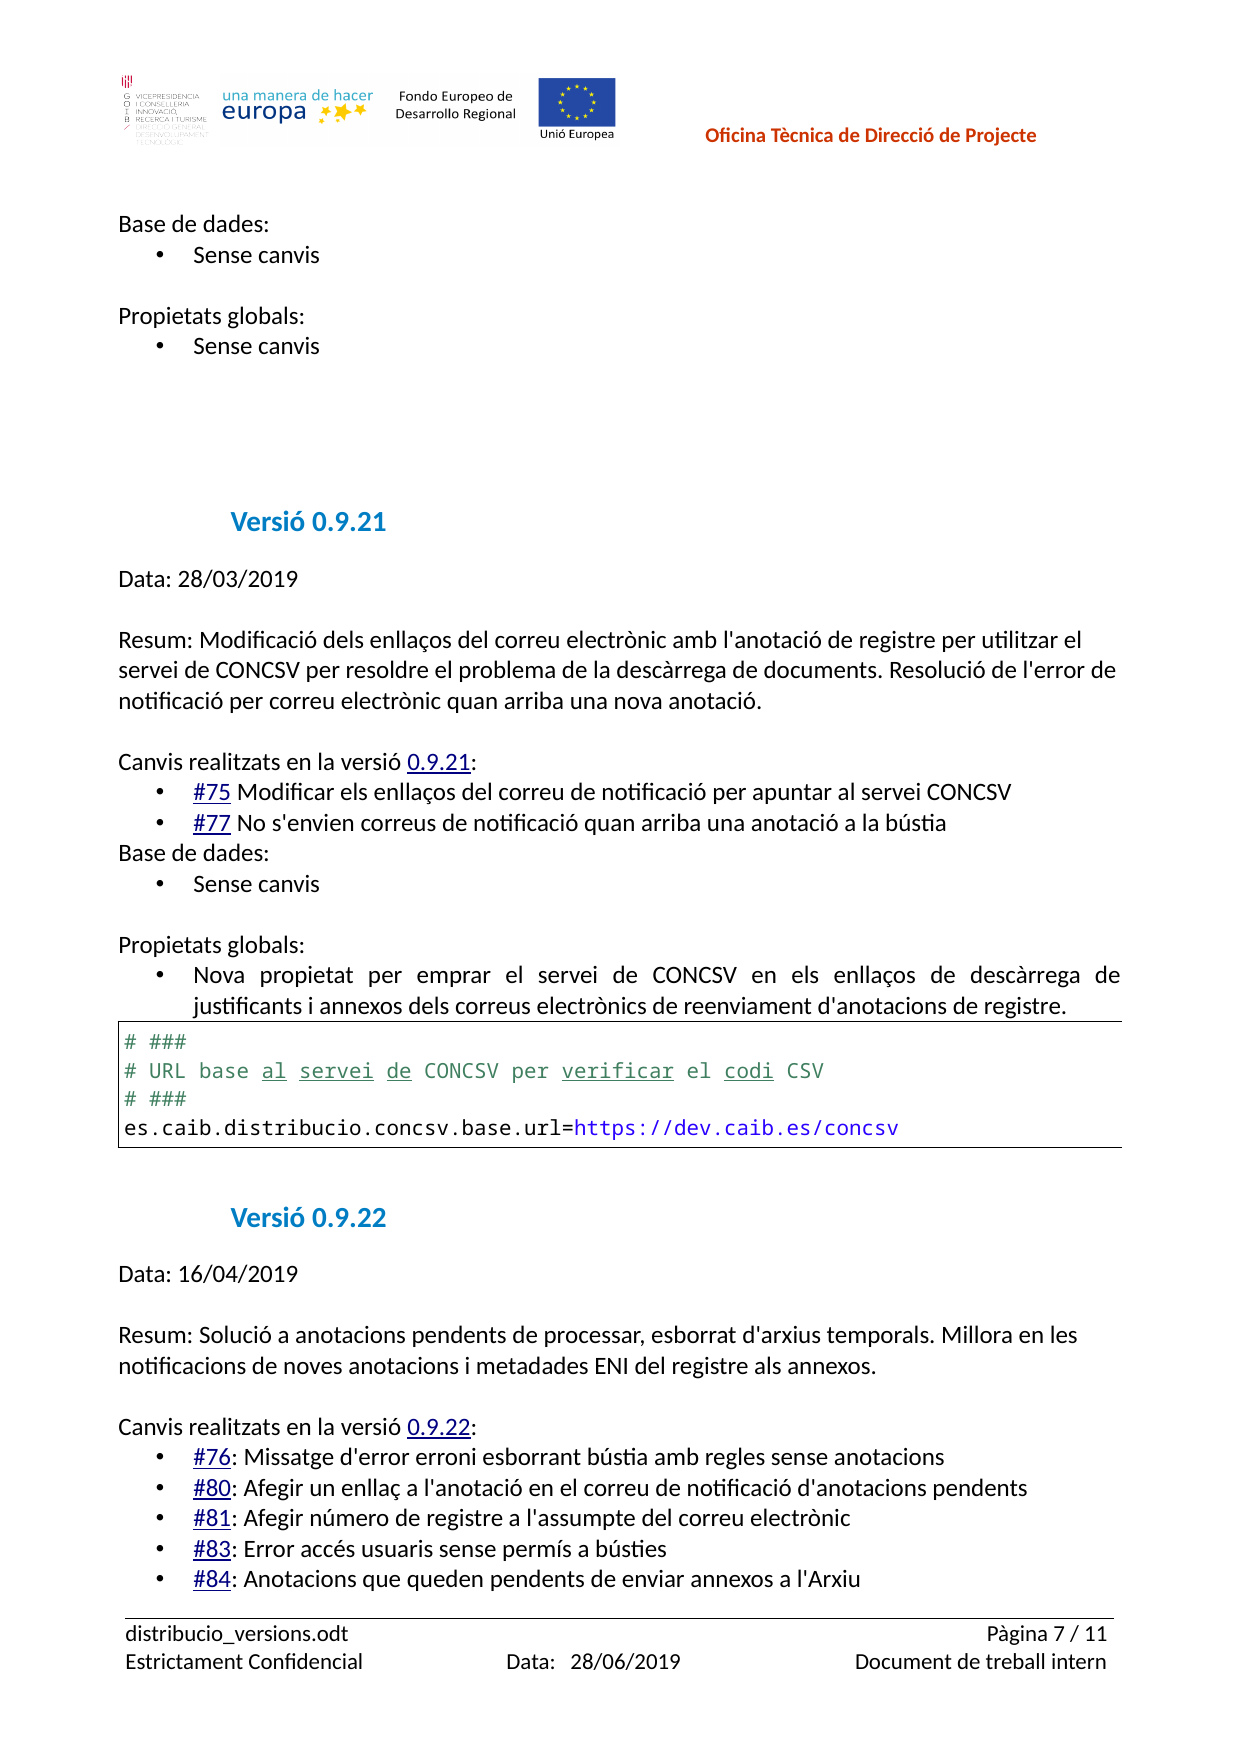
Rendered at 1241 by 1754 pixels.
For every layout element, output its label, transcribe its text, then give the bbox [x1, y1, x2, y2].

list #75 Modificar els enllaços del correu de notificació per apuntar al servei CONCSV [156, 776, 1122, 807]
list #77 No s'envien correus de notificació quan arriba una anotació a la bústia [156, 807, 1122, 837]
list Nova propietat per emprar el servei de CONCSV en els enllaços de descàrrega de justificants i annexos dels correus electrònics de reenviament d'anotacions de registre. [156, 959, 1122, 1021]
list #84: Anotacions que queden pendents de enviar annexos a l'Arxiu [156, 1563, 1122, 1594]
picture [118, 73, 213, 147]
list Sense canvis [156, 239, 1122, 269]
text Propietats globals: [118, 929, 1122, 959]
list #83: Error accés usuaris sense permís a bústies [156, 1533, 1122, 1563]
list Sense canvis [156, 868, 1122, 898]
text Resum: Modificació dels enllaços del correu electrònic amb l'anotació de registre per utilitzar el servei de CONCSV per resoldre el problema de la descàrrega de documents. Resolució de l'error de notificació per correu electrònic quan arriba una nova anotació. [118, 624, 1122, 715]
list Sense canvis [156, 330, 1122, 361]
table_header # ### # URL base al servei de CONCSV per verificar el codi CSV # ### es.caib.distribucio.concsv.base.url=https://dev.caib.es/concsv [119, 1022, 1122, 1147]
list #81: Afegir número de registre a l'assumpte del correu electrònic [156, 1502, 1122, 1533]
list #76: Missatge d'error erroni esborrant bústia amb regles sense anotacions [156, 1441, 1122, 1472]
text Canvis realitzats en la versió 0.9.21: [118, 746, 1122, 776]
text Data: 28/03/2019 [118, 563, 1122, 593]
text Base de dades: [118, 837, 1122, 868]
list #80: Afegir un enllaç a l'anotació en el correu de notificació d'anotacions pendents [156, 1472, 1122, 1502]
text Base de dades: [118, 208, 1122, 239]
text Canvis realitzats en la versió 0.9.22: [118, 1411, 1122, 1441]
text Data: 16/04/2019 [118, 1258, 1122, 1289]
subtitle Versió 0.9.22 [153, 1199, 1122, 1235]
subtitle Versió 0.9.21 [153, 503, 1122, 539]
picture [219, 73, 621, 147]
text Resum: Solució a anotacions pendents de processar, esborrat d'arxius temporals. Millora en les notificacions de noves anotacions i metadades ENI del registre als annexos. [118, 1319, 1122, 1380]
text Propietats globals: [118, 300, 1122, 330]
